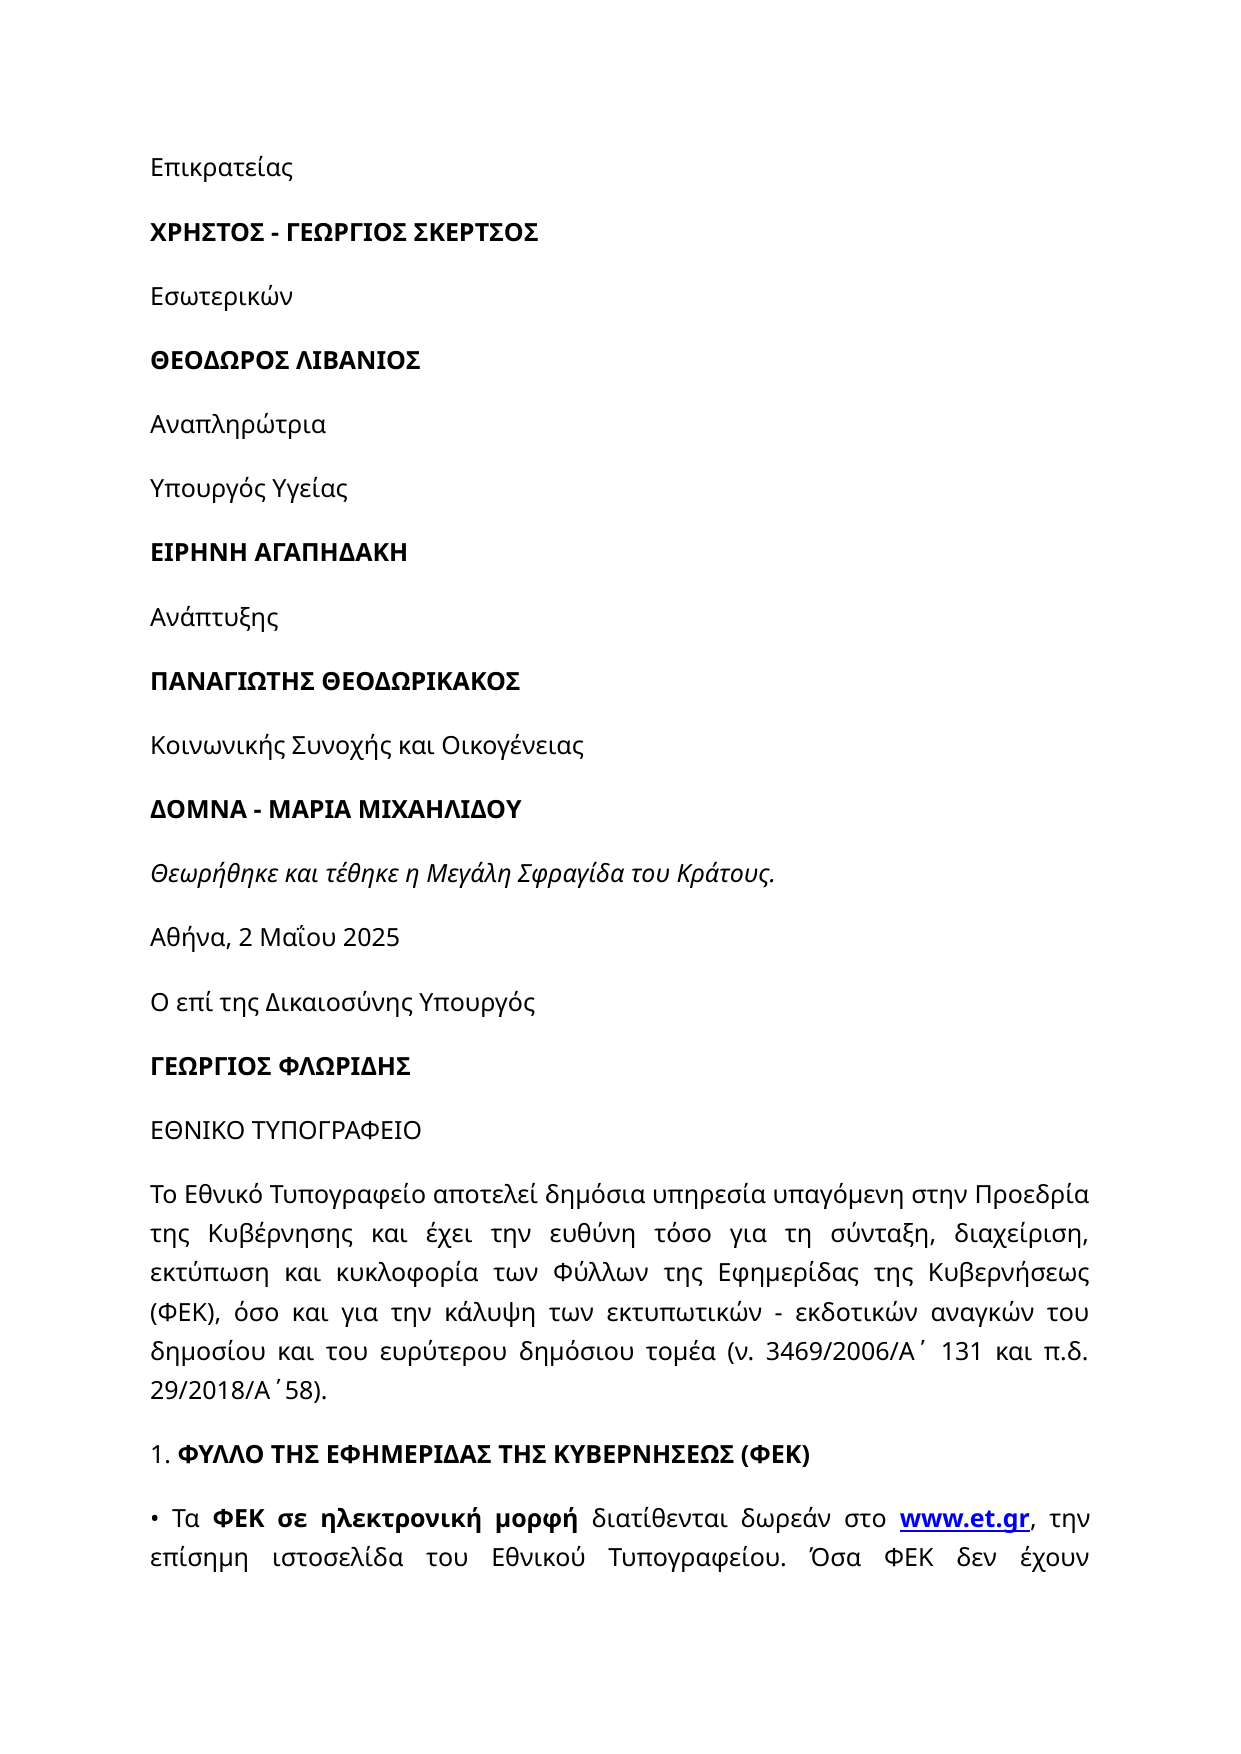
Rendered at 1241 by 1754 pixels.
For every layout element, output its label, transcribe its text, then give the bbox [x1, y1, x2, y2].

text 1. ΦΥΛΛΟ ΤΗΣ ΕΦΗΜΕΡΙΔΑΣ ΤΗΣ ΚΥΒΕΡΝΗΣΕΩΣ (ΦΕΚ) [150, 1437, 1090, 1471]
text ΕΙΡΗΝΗ ΑΓΑΠΗΔΑΚΗ [150, 535, 1090, 569]
text Ο επί της Δικαιοσύνης Υπουργός [150, 984, 1090, 1018]
text ΘΕΟΔΩΡΟΣ ΛΙΒΑΝΙΟΣ [150, 342, 1090, 377]
text ΧΡΗΣΤΟΣ - ΓΕΩΡΓΙΟΣ ΣΚΕΡΤΣΟΣ [150, 214, 1090, 248]
text Ανάπτυξης [150, 599, 1090, 633]
text Επικρατείας [150, 150, 1090, 184]
text Αθήνα, 2 Μαΐου 2025 [150, 920, 1090, 954]
text ΓΕΩΡΓΙΟΣ ΦΛΩΡΙΔΗΣ [150, 1048, 1090, 1082]
text Εσωτερικών [150, 278, 1090, 312]
text Κοινωνικής Συνοχής και Οικογένειας [150, 727, 1090, 762]
text Θεωρήθηκε και τέθηκε η Μεγάλη Σφραγίδα του Κράτους. [150, 856, 1090, 890]
text • Τα ΦΕΚ σε ηλεκτρονική μορφή διατίθενται δωρεάν στο www.et.gr, την επίσημη ιστοσελίδα του Εθνικού Τυπογραφείου. Όσα ΦΕΚ δεν έχουν [150, 1501, 1090, 1574]
text Αναπληρώτρια [150, 407, 1090, 441]
text ΠΑΝΑΓΙΩΤΗΣ ΘΕΟΔΩΡΙΚΑΚΟΣ [150, 663, 1090, 697]
text Το Εθνικό Τυπογραφείο αποτελεί δημόσια υπηρεσία υπαγόμενη στην Προεδρία της Κυβέρνησης και έχει την ευθύνη τόσο για τη σύνταξη, διαχείριση, εκτύπωση και κυκλοφορία των Φύλλων της Εφημερίδας της Κυβερνήσεως (ΦΕΚ), όσο και για την κάλυψη των εκτυπωτικών - εκδοτικών αναγκών του δημοσίου και του ευρύτερου δημόσιου τομέα (ν. 3469/2006/Α΄ 131 και π.δ. 29/2018/Α΄58). [150, 1177, 1090, 1407]
text Υπουργός Υγείας [150, 471, 1090, 505]
text ΔΟΜΝΑ - ΜΑΡΙΑ ΜΙΧΑΗΛΙΔΟΥ [150, 792, 1090, 826]
text ΕΘΝΙΚΟ ΤΥΠΟΓΡΑΦΕΙΟ [150, 1112, 1090, 1147]
